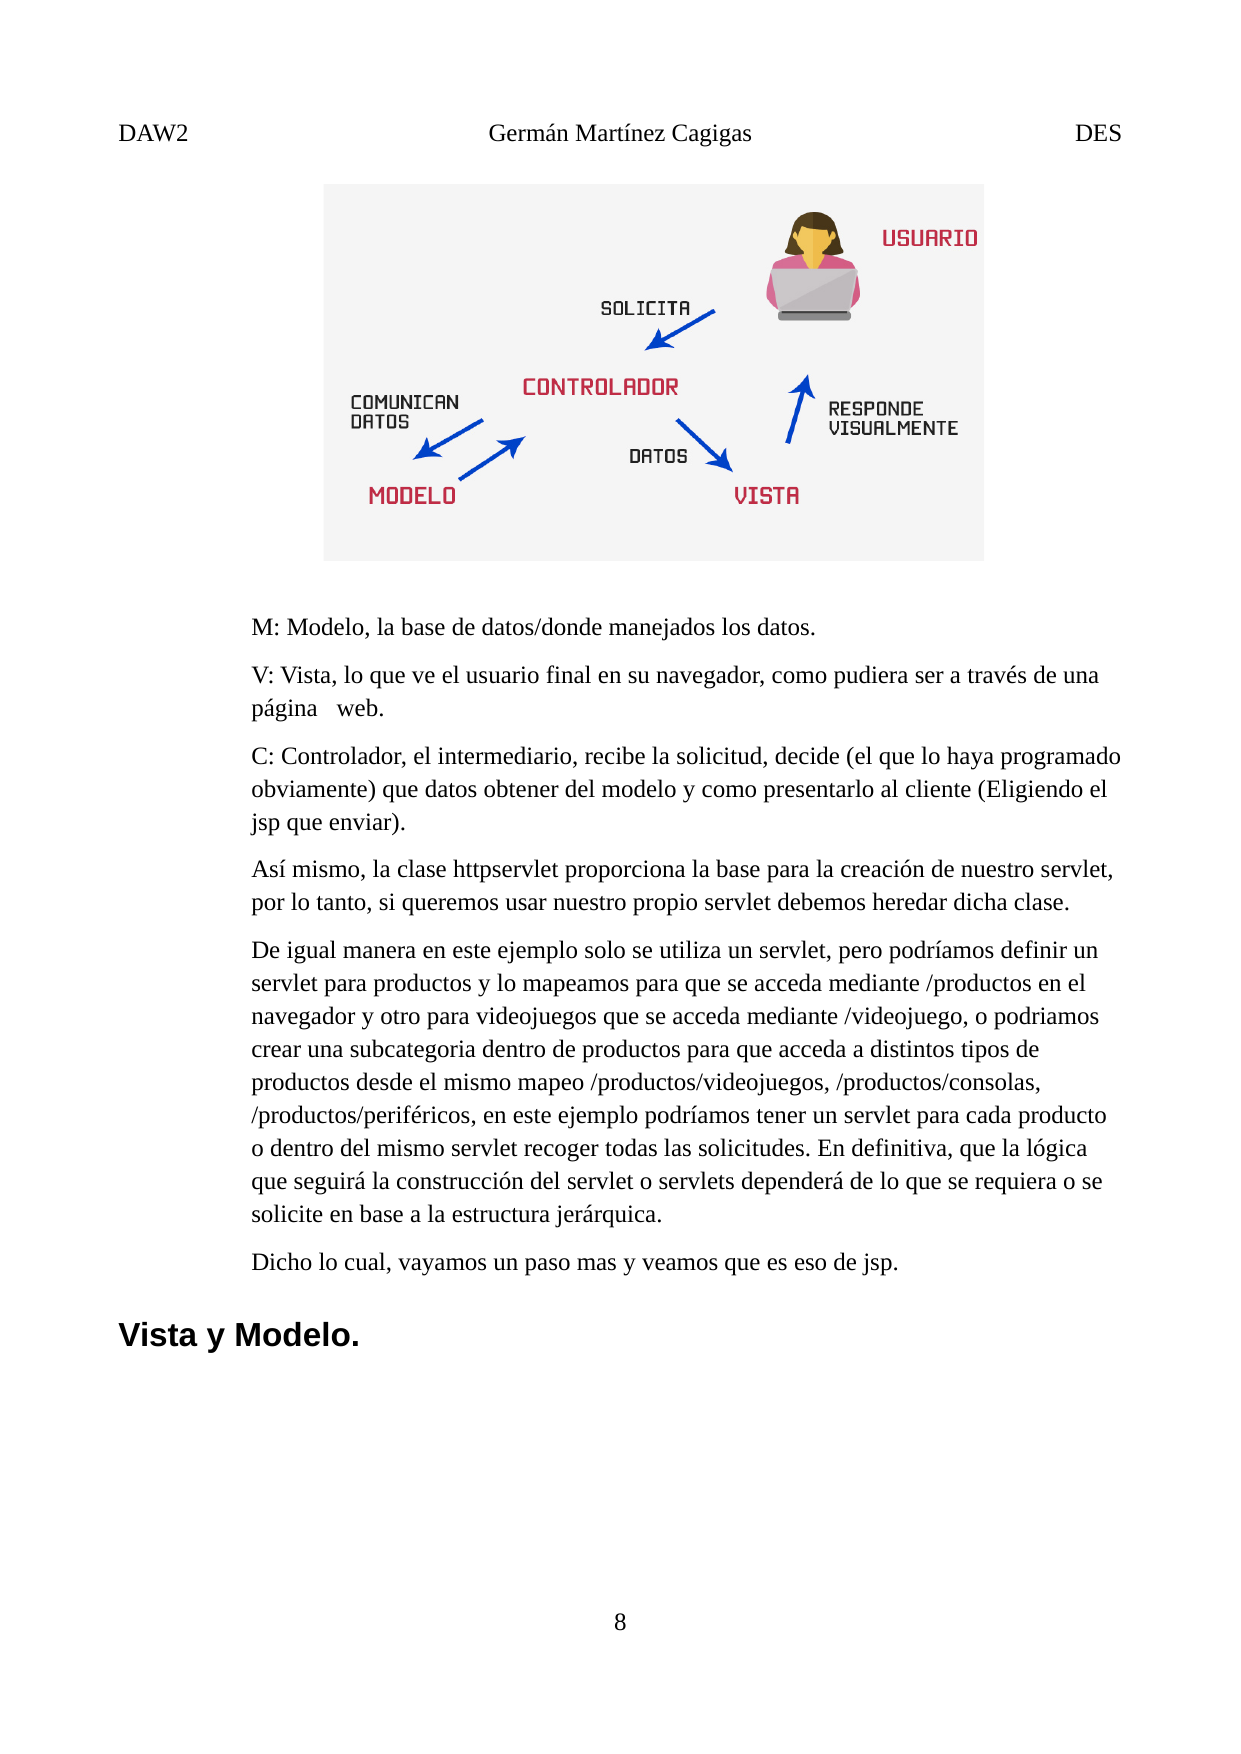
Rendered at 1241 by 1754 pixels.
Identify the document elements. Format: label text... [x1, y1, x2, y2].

text V: Vista, lo que ve el usuario final en su navegador, como pudiera ser a través de una página web. [177, 660, 1122, 722]
text C: Controlador, el intermediario, recibe la solicitud, decide (el que lo haya programado obviamente) que datos obtener del modelo y como presentarlo al cliente (Eligiendo el jsp que enviar). [177, 741, 1122, 836]
subtitle Vista y Modelo. [118, 1315, 1122, 1354]
text Dicho lo cual, vayamos un paso mas y veamos que es eso de jsp. [177, 1247, 1122, 1276]
text De igual manera en este ejemplo solo se utiliza un servlet, pero podríamos definir un servlet para productos y lo mapeamos para que se acceda mediante /productos en el navegador y otro para videojuegos que se acceda mediante /videojuego, o podriamos crear una subcategoria dentro de productos para que acceda a distintos tipos de productos desde el mismo mapeo /productos/videojuegos, /productos/consolas, /productos/periféricos, en este ejemplo podríamos tener un servlet para cada producto o dentro del mismo servlet recoger todas las solicitudes. En definitiva, que la lógica que seguirá la construcción del servlet o servlets dependerá de lo que se requiera o se solicite en base a la estructura jerárquica. [177, 935, 1122, 1228]
text M: Modelo, la base de datos/donde manejados los datos. [177, 612, 1122, 641]
picture [323, 184, 985, 561]
text Así mismo, la clase httpservlet proporciona la base para la creación de nuestro servlet, por lo tanto, si queremos usar nuestro propio servlet debemos heredar dicha clase. [177, 854, 1122, 916]
